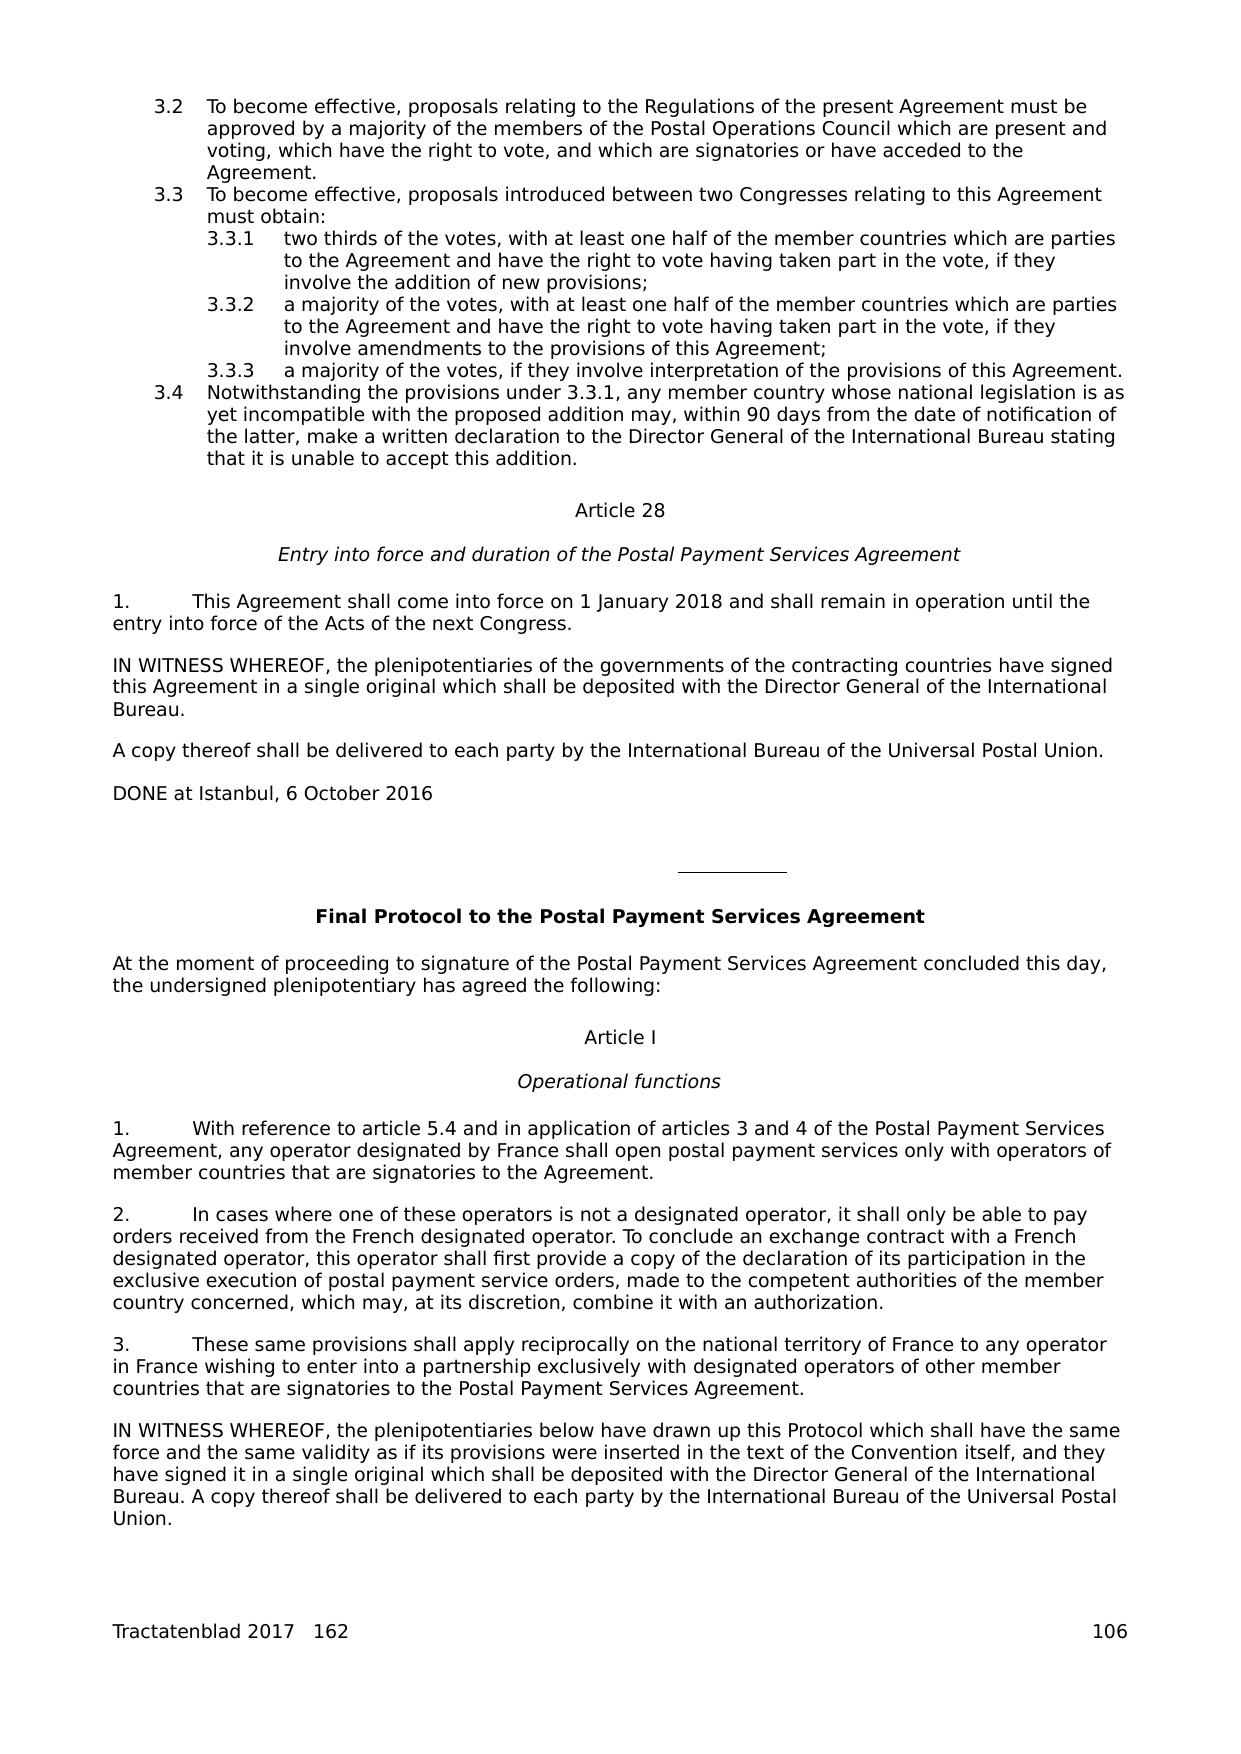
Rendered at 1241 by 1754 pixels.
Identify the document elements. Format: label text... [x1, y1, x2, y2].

text 3.3.2 a majority of the votes, with at least one half of the member countries which are parties to the Agreement and have the right to vote having taken part in the vote, if they involve amendments to the provisions of this Agreement; [207, 294, 1128, 360]
text 1. With reference to article 5.4 and in application of articles 3 and 4 of the Postal Payment Services Agreement, any operator designated by France shall open postal payment services only with operators of member countries that are signatories to the Agreement. [112, 1118, 1128, 1184]
text 2. In cases where one of these operators is not a designated operator, it shall only be able to pay orders received from the French designated operator. To conclude an exchange contract with a French designated operator, this operator shall first provide a copy of the declaration of its participation in the exclusive execution of postal payment service orders, made to the competent authorities of the member country concerned, which may, at its discretion, combine it with an authorization. [112, 1204, 1128, 1314]
text 1. This Agreement shall come into force on 1 January 2018 and shall remain in operation until the entry into force of the Acts of the next Congress. [112, 591, 1128, 634]
text At the moment of proceeding to signature of the Postal Payment Services Agreement concluded this day, the undersigned plenipotentiary has agreed the following: [112, 953, 1128, 997]
subtitle Article I Operational functions [112, 1027, 1128, 1093]
text 3.2 To become effective, proposals relating to the Regulations of the present Agreement must be approved by a majority of the members of the Postal Operations Council which are present and voting, which have the right to vote, and which are signatories or have acceded to the Agreement. [153, 96, 1128, 184]
text 3.4 Notwithstanding the provisions under 3.3.1, any member country whose national legislation is as yet incompatible with the proposed addition may, within 90 days from the date of notification of the latter, make a written declaration to the Director General of the International Bureau stating that it is unable to accept this addition. [153, 382, 1128, 469]
text 3. These same provisions shall apply reciprocally on the national territory of France to any operator in France wishing to enter into a partnership exclusively with designated operators of other member countries that are signatories to the Postal Payment Services Agreement. [112, 1334, 1128, 1400]
text A copy thereof shall be delivered to each party by the International Bureau of the Universal Postal Union. [112, 740, 1128, 762]
subtitle Article 28 Entry into force and duration of the Postal Payment Services Agreement [112, 499, 1128, 566]
text IN WITNESS WHEREOF, the plenipotentiaries of the governments of the contracting countries have signed this Agreement in a single original which shall be deposited with the Director General of the International Bureau. [112, 654, 1128, 720]
text DONE at Istanbul, 6 October 2016 [112, 782, 1128, 804]
text 3.3.1 two thirds of the votes, with at least one half of the member countries which are parties to the Agreement and have the right to vote having taken part in the vote, if they involve the addition of new provisions; [207, 228, 1128, 294]
text 3.3.3 a majority of the votes, if they involve interpretation of the provisions of this Agreement. [207, 360, 1128, 382]
text 3.3 To become effective, proposals introduced between two Congresses relating to this Agreement must obtain: [153, 184, 1128, 228]
subtitle Final Protocol to the Postal Payment Services Agreement [112, 906, 1128, 928]
text IN WITNESS WHEREOF, the plenipotentiaries below have drawn up this Protocol which shall have the same force and the same validity as if its provisions were inserted in the text of the Convention itself, and they have signed it in a single original which shall be deposited with the Director General of the International Bureau. A copy thereof shall be delivered to each party by the International Bureau of the Universal Postal Union. [112, 1420, 1128, 1530]
